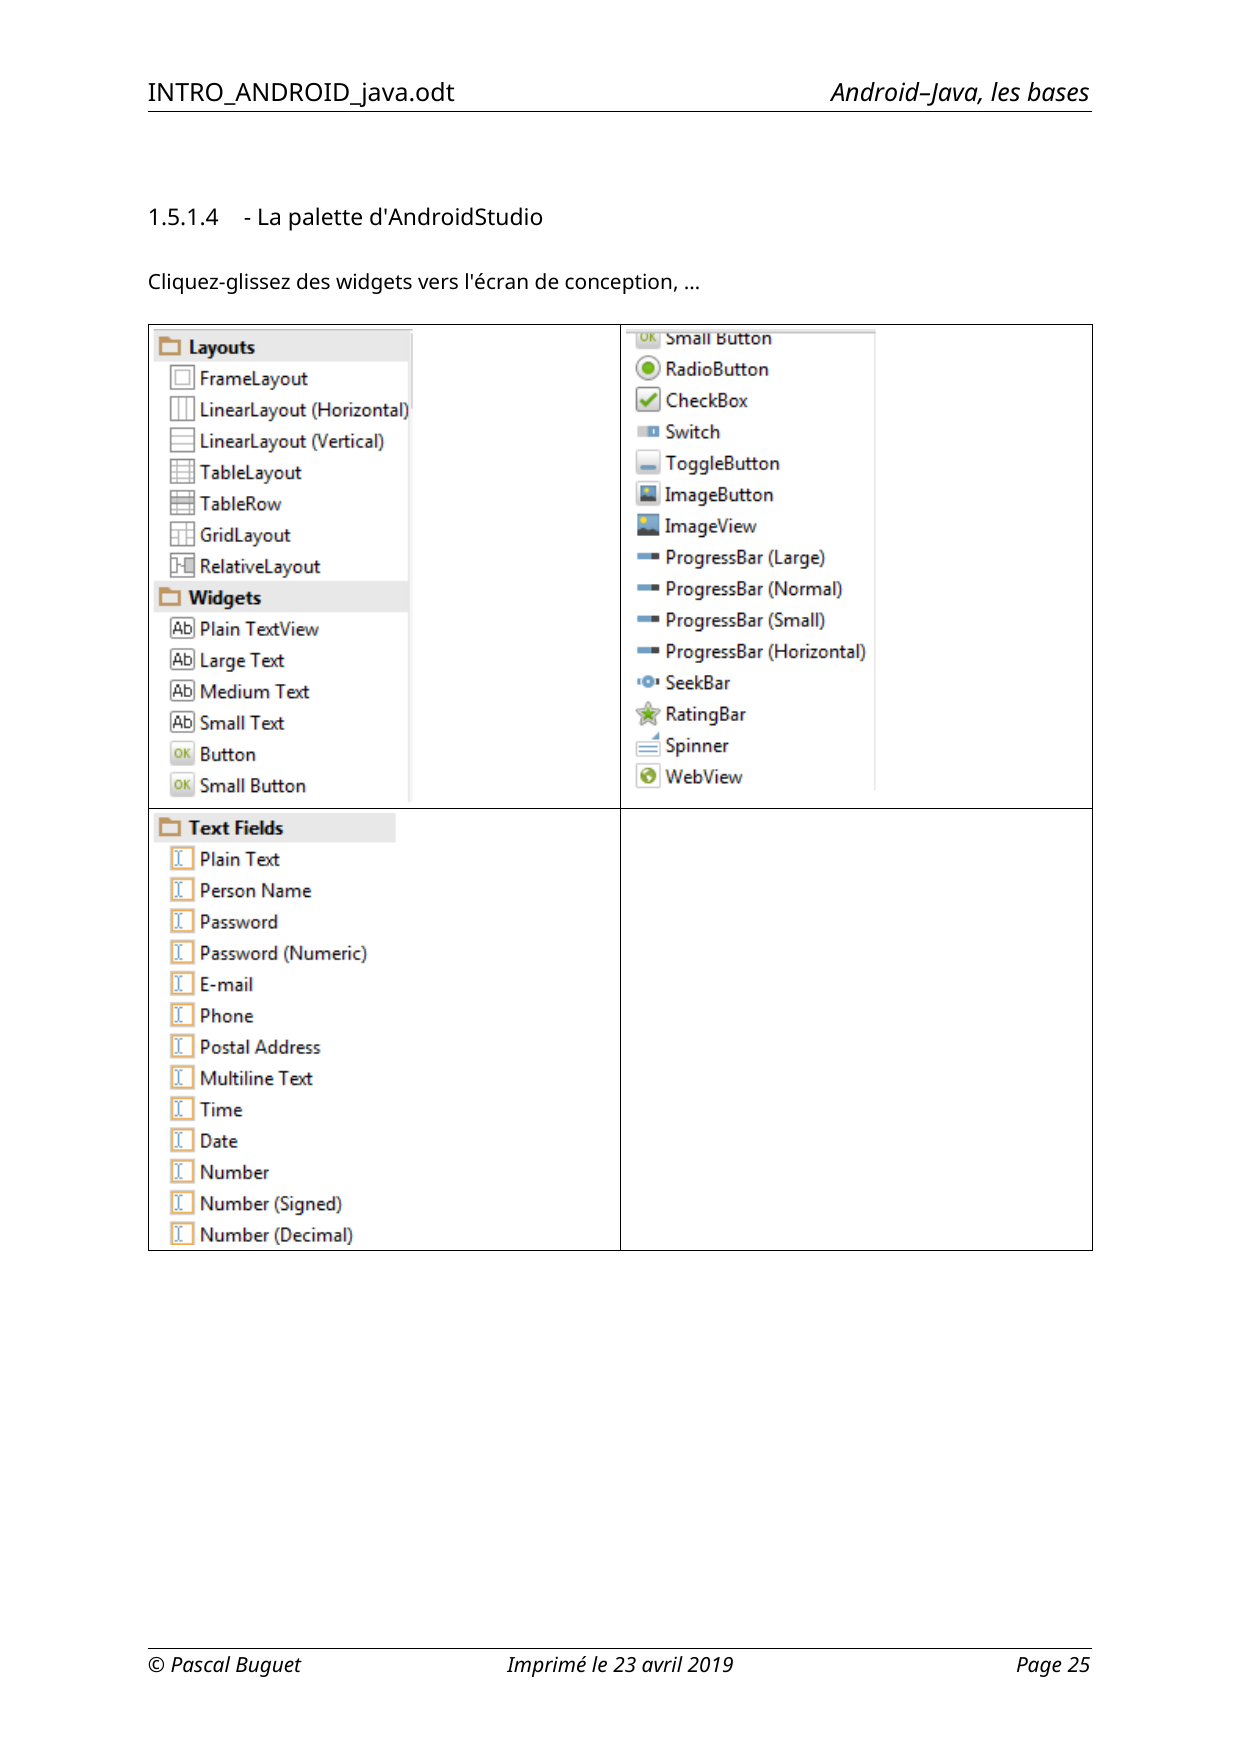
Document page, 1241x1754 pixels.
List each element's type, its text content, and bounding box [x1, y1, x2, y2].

picture [153, 329, 413, 802]
table_header [149, 325, 620, 807]
table_header [621, 325, 1092, 807]
text Cliquez-glissez des widgets vers l'écran de conception, … [148, 267, 1092, 296]
table_cell [621, 809, 1092, 1250]
subtitle - La palette d'AndroidStudio [148, 201, 1092, 232]
picture [153, 813, 396, 1245]
table_cell [149, 809, 620, 1250]
picture [625, 329, 876, 790]
